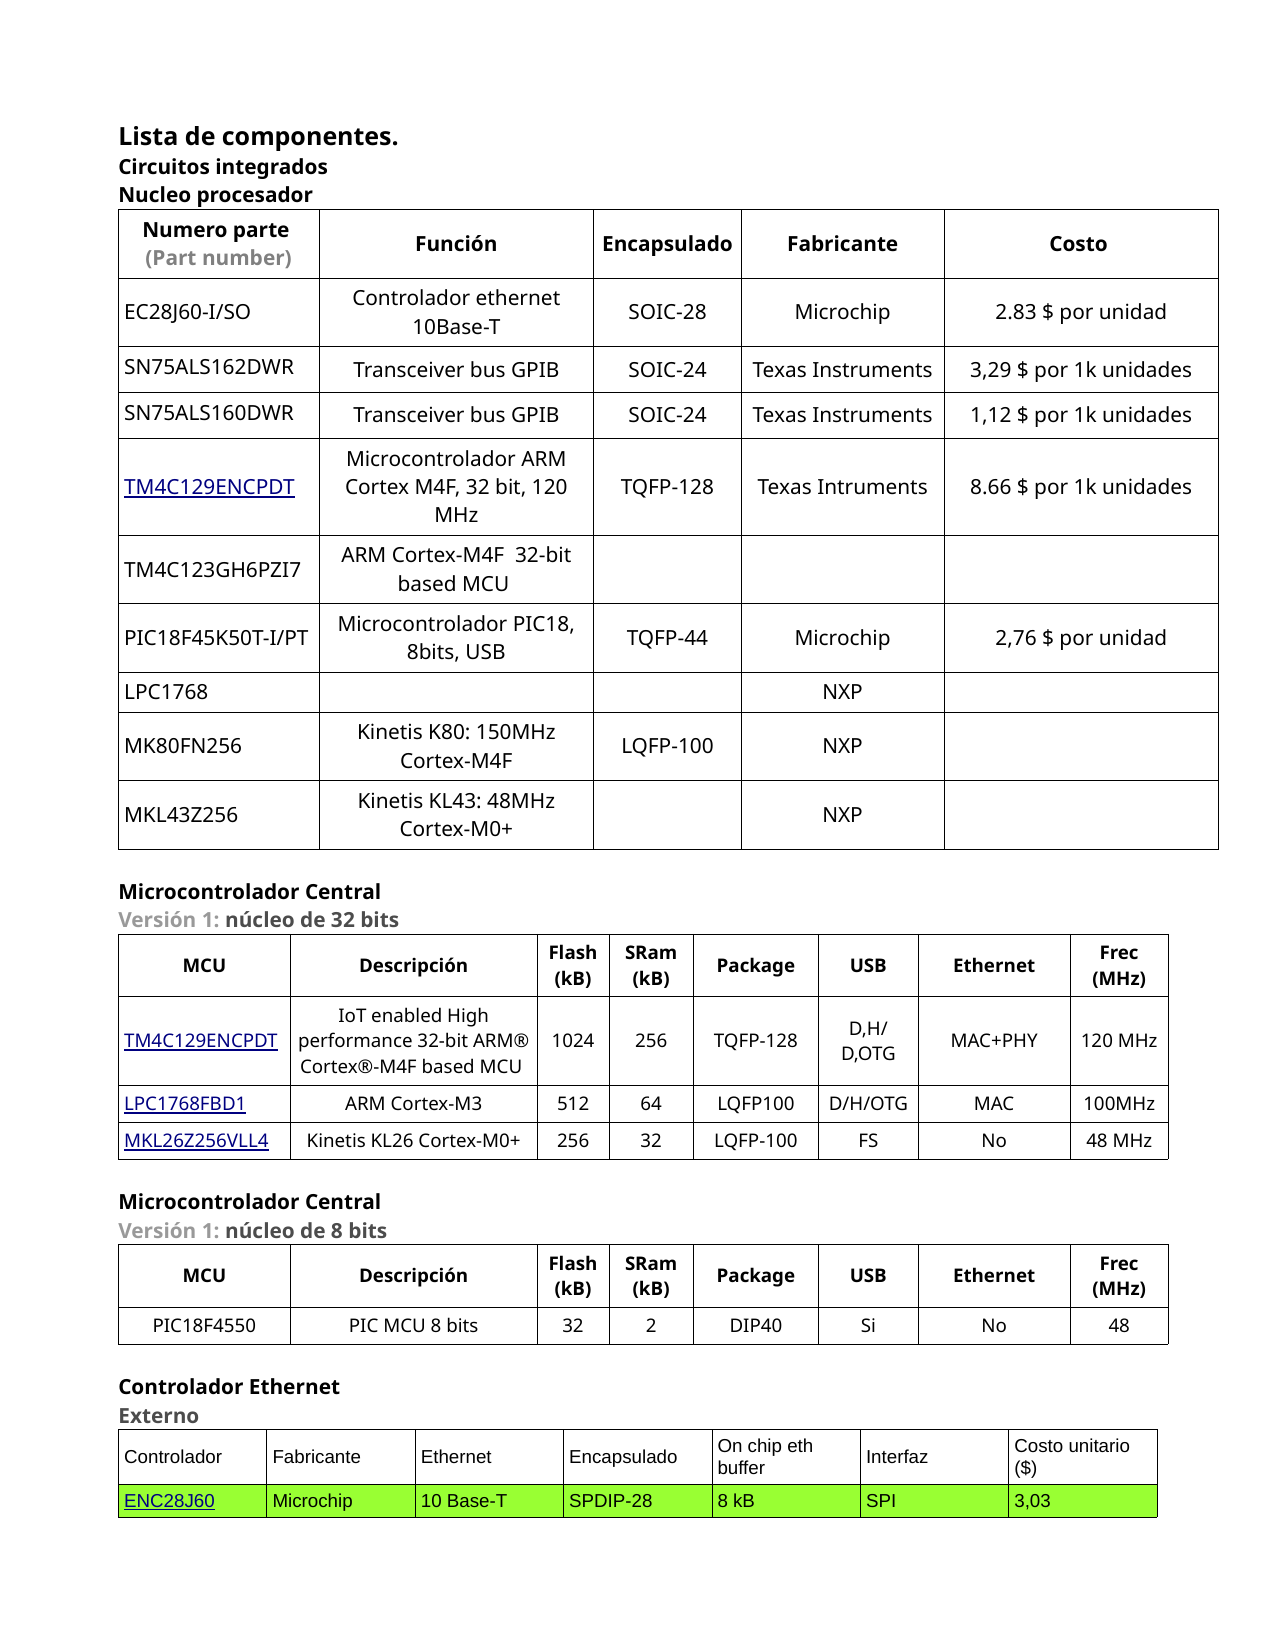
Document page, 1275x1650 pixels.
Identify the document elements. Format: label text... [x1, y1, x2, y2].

table_cell 120 MHz [1071, 997, 1168, 1084]
table_cell LQFP-100 [594, 713, 741, 780]
table_header Ethernet [919, 1245, 1070, 1307]
table_header Controlador [119, 1430, 266, 1484]
text Microcontrolador Central [118, 1187, 1157, 1216]
table_cell [945, 536, 1218, 603]
table_header Package [694, 1245, 818, 1307]
table_header Descripción [291, 935, 537, 996]
table_header Package [694, 935, 818, 996]
table_cell TQFP-128 [694, 997, 818, 1084]
text Versión 1: núcleo de 32 bits [118, 905, 1157, 934]
text Controlador Ethernet [118, 1372, 1157, 1401]
table_cell ARM Cortex-M4F 32-bit based MCU [320, 536, 593, 603]
table_cell 10 Base-T [416, 1485, 563, 1517]
table_header Numero parte (Part number) [119, 210, 319, 277]
text Microcontrolador Central [118, 877, 1157, 905]
table_cell Kinetis KL26 Cortex-M0+ [291, 1123, 537, 1159]
table_cell Texas Intruments [742, 439, 944, 535]
table_cell LPC1768FBD1 [119, 1086, 290, 1122]
text Lista de componentes. [118, 118, 1157, 152]
table_cell 64 [610, 1086, 693, 1122]
table_cell Transceiver bus GPIB [320, 393, 593, 438]
table_cell MK80FN256 [119, 713, 319, 780]
text Versión 1: núcleo de 8 bits [118, 1216, 1157, 1244]
table_cell MKL26Z256VLL4 [119, 1123, 290, 1159]
table_cell [320, 673, 593, 712]
table_header Encapsulado [564, 1430, 712, 1484]
table_cell TQFP-44 [594, 604, 741, 672]
table_cell 100MHz [1071, 1086, 1168, 1122]
table_cell 8.66 $ por 1k unidades [945, 439, 1218, 535]
table_header Fabricante [742, 210, 944, 277]
table_cell LPC1768 [119, 673, 319, 712]
table_cell PIC MCU 8 bits [291, 1308, 537, 1344]
table_cell SPI [861, 1485, 1008, 1517]
table_cell SOIC-24 [594, 393, 741, 438]
table_cell 256 [610, 997, 693, 1084]
table_cell ENC28J60 [119, 1485, 266, 1517]
table_cell SOIC-28 [594, 279, 741, 346]
table_cell [594, 781, 741, 848]
table_header Descripción [291, 1245, 537, 1307]
table_header Costo [945, 210, 1218, 277]
table_cell SOIC-24 [594, 347, 741, 392]
table_cell 8 kB [713, 1485, 860, 1517]
table_cell 32 [610, 1123, 693, 1159]
table_cell [594, 536, 741, 603]
table_cell Microchip [742, 279, 944, 346]
table_header USB [819, 1245, 918, 1307]
table_header Frec (MHz) [1071, 935, 1168, 996]
table_cell [945, 713, 1218, 780]
table_cell NXP [742, 713, 944, 780]
table_cell [945, 781, 1218, 848]
table_cell MAC+PHY [919, 997, 1070, 1084]
table_cell 2 [610, 1308, 693, 1344]
text Circuitos integrados [118, 152, 1157, 181]
table_cell NXP [742, 781, 944, 848]
table_cell Transceiver bus GPIB [320, 347, 593, 392]
table_cell NXP [742, 673, 944, 712]
table_cell 32 [538, 1308, 609, 1344]
table_header Función [320, 210, 593, 277]
table_header SRam (kB) [610, 1245, 693, 1307]
text Externo [118, 1401, 1157, 1429]
table_cell Texas Instruments [742, 393, 944, 438]
table_header USB [819, 935, 918, 996]
table_cell TM4C123GH6PZI7 [119, 536, 319, 603]
table_cell 256 [538, 1123, 609, 1159]
table_cell Kinetis KL43: 48MHz Cortex-M0+ [320, 781, 593, 848]
table_cell TM4C129ENCPDT [119, 997, 290, 1084]
table_cell Kinetis K80: 150MHz Cortex-M4F [320, 713, 593, 780]
table_cell D,H/D,OTG [819, 997, 918, 1084]
table_cell No [919, 1123, 1070, 1159]
table_cell DIP40 [694, 1308, 818, 1344]
table_cell 48 MHz [1071, 1123, 1168, 1159]
table_cell 3,03 [1009, 1485, 1157, 1517]
table_cell 512 [538, 1086, 609, 1122]
table_cell PIC18F4550 [119, 1308, 290, 1344]
table_header Frec (MHz) [1071, 1245, 1168, 1307]
table_cell SN75ALS162DWR [119, 347, 319, 392]
table_cell SPDIP-28 [564, 1485, 712, 1517]
table_cell 2,76 $ por unidad [945, 604, 1218, 672]
table_header SRam (kB) [610, 935, 693, 996]
table_header Flash (kB) [538, 935, 609, 996]
table_cell Microcontrolador ARM Cortex M4F, 32 bit, 120 MHz [320, 439, 593, 535]
table_cell [945, 673, 1218, 712]
table_cell IoT enabled High performance 32-bit ARM® Cortex®-M4F based MCU [291, 997, 537, 1084]
table_header Costo unitario ($) [1009, 1430, 1157, 1484]
table_header Flash (kB) [538, 1245, 609, 1307]
table_cell Si [819, 1308, 918, 1344]
table_cell 1024 [538, 997, 609, 1084]
table_header Ethernet [919, 935, 1070, 996]
table_cell Controlador ethernet 10Base-T [320, 279, 593, 346]
table_cell PIC18F45K50T-I/PT [119, 604, 319, 672]
table_header MCU [119, 935, 290, 996]
table_cell 48 [1071, 1308, 1168, 1344]
table_cell MAC [919, 1086, 1070, 1122]
table_cell ARM Cortex-M3 [291, 1086, 537, 1122]
table_cell TQFP-128 [594, 439, 741, 535]
table_header Interfaz [861, 1430, 1008, 1484]
table_header Fabricante [267, 1430, 415, 1484]
table_header MCU [119, 1245, 290, 1307]
table_cell 1,12 $ por 1k unidades [945, 393, 1218, 438]
table_cell LQFP-100 [694, 1123, 818, 1159]
table_cell Texas Instruments [742, 347, 944, 392]
table_cell TM4C129ENCPDT [119, 439, 319, 535]
table_cell Microcontrolador PIC18, 8bits, USB [320, 604, 593, 672]
table_cell No [919, 1308, 1070, 1344]
table_cell 2.83 $ por unidad [945, 279, 1218, 346]
table_cell [594, 673, 741, 712]
table_cell LQFP100 [694, 1086, 818, 1122]
table_header Ethernet [416, 1430, 563, 1484]
table_cell [742, 536, 944, 603]
table_header On chip eth buffer [713, 1430, 860, 1484]
text Nucleo procesador [118, 181, 1157, 209]
table_cell 3,29 $ por 1k unidades [945, 347, 1218, 392]
table_cell SN75ALS160DWR [119, 393, 319, 438]
table_cell MKL43Z256 [119, 781, 319, 848]
table_cell FS [819, 1123, 918, 1159]
table_cell Microchip [742, 604, 944, 672]
table_cell EC28J60-I/SO [119, 279, 319, 346]
table_cell D/H/OTG [819, 1086, 918, 1122]
table_cell Microchip [267, 1485, 415, 1517]
table_header Encapsulado [594, 210, 741, 277]
